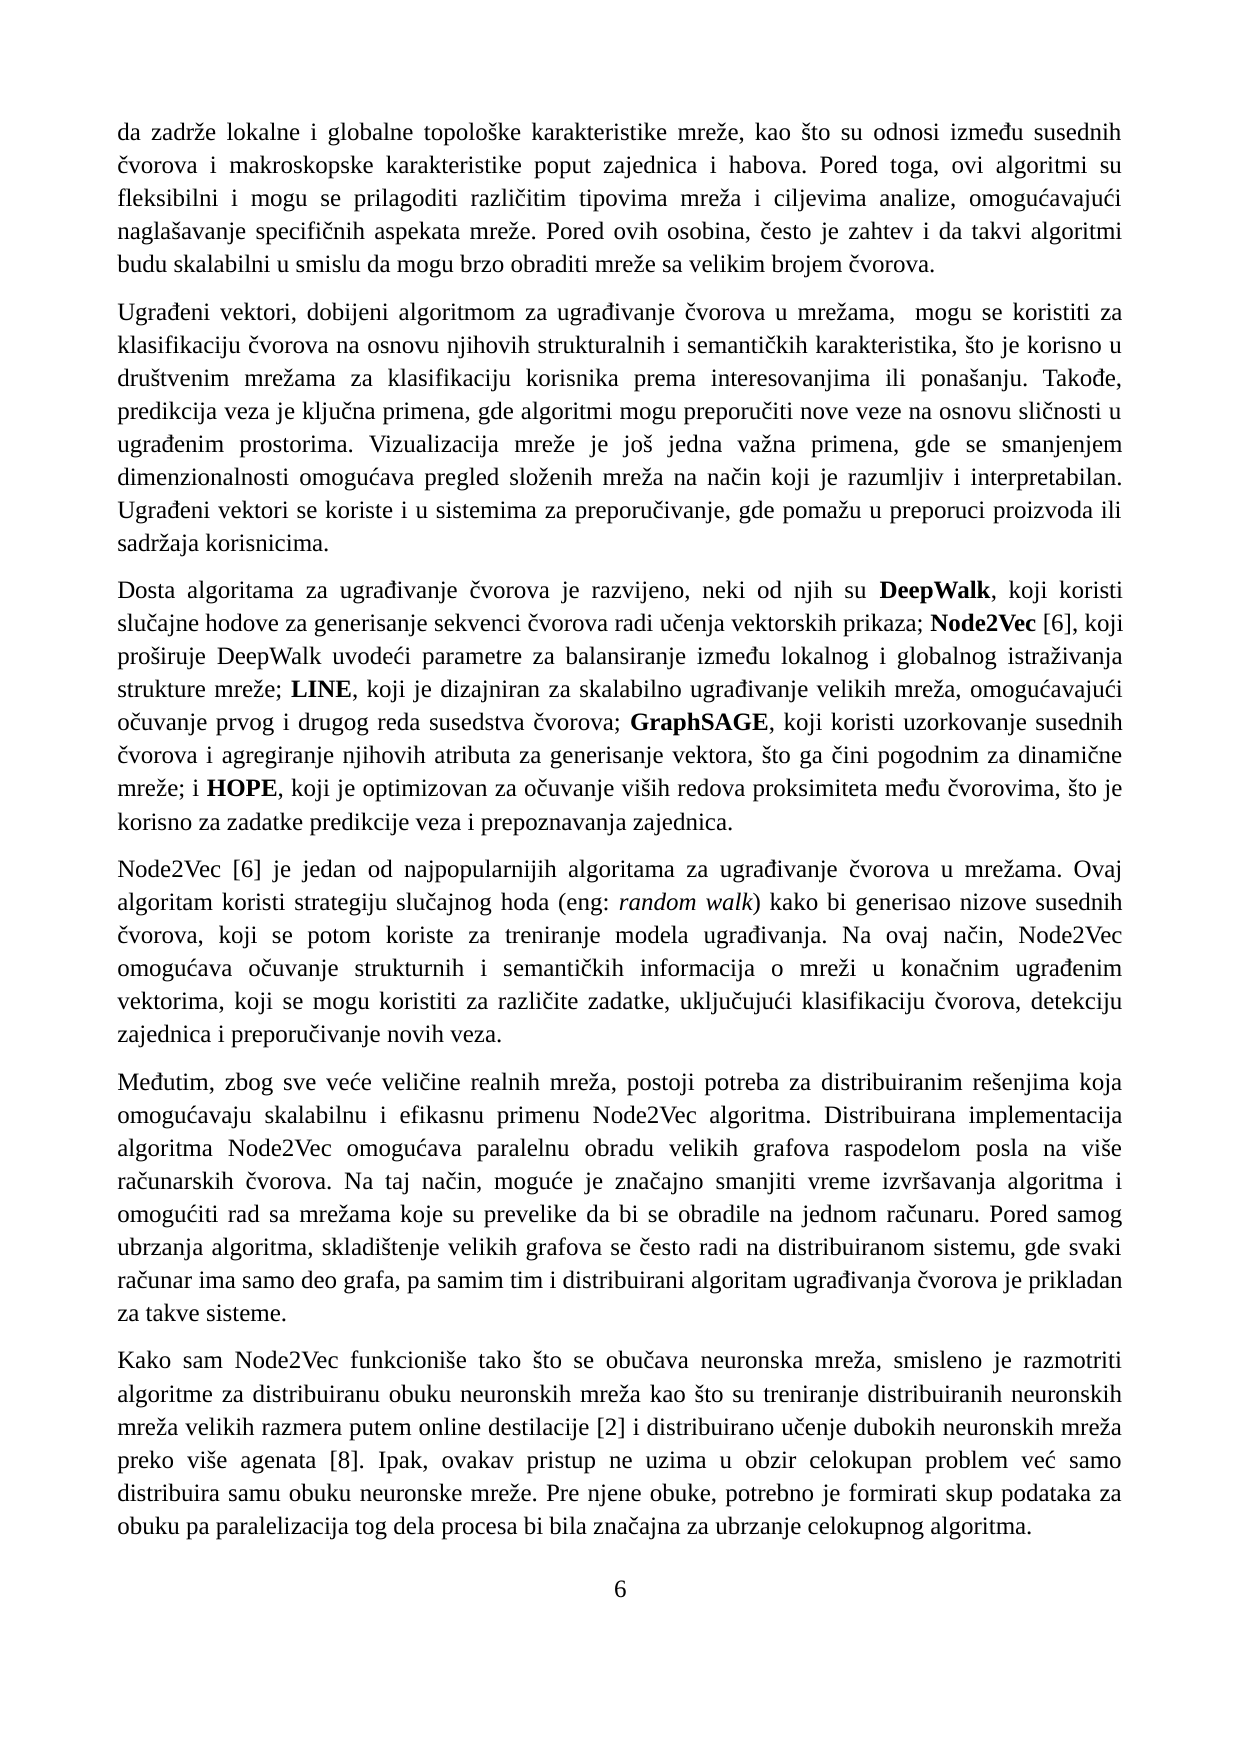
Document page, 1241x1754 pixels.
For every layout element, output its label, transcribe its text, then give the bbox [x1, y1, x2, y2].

text Dosta algoritama za ugrađivanje čvorova je razvijeno, neki od njih su DeepWalk, koji koristi slučajne hodove za generisanje sekvenci čvorova radi učenja vektorskih prikaza; Node2Vec [6], koji proširuje DeepWalk uvodeći parametre za balansiranje između lokalnog i globalnog istraživanja strukture mreže; LINE, koji je dizajniran za skalabilno ugrađivanje velikih mreža, omogućavajući očuvanje prvog i drugog reda susedstva čvorova; GraphSAGE, koji koristi uzorkovanje susednih čvorova i agregiranje njihovih atributa za generisanje vektora, što ga čini pogodnim za dinamične mreže; i HOPE, koji je optimizovan za očuvanje viših redova proksimiteta među čvorovima, što je korisno za zadatke predikcije veza i prepoznavanja zajednica. [117, 575, 1123, 835]
text Međutim, zbog sve veće veličine realnih mreža, postoji potreba za distribuiranim rešenjima koja omogućavaju skalabilnu i efikasnu primenu Node2Vec algoritma. Distribuirana implementacija algoritma Node2Vec omogućava paralelnu obradu velikih grafova raspodelom posla na više računarskih čvorova. Na taj način, moguće je značajno smanjiti vreme izvršavanja algoritma i omogućiti rad sa mrežama koje su prevelike da bi se obradile na jednom računaru. Pored samog ubrzanja algoritma, skladištenje velikih grafova se često radi na distribuiranom sistemu, gde svaki računar ima samo deo grafa, pa samim tim i distribuirani algoritam ugrađivanja čvorova je prikladan za takve sisteme. [117, 1067, 1123, 1327]
text Ugrađeni vektori, dobijeni algoritmom za ugrađivanje čvorova u mrežama, mogu se koristiti za klasifikaciju čvorova na osnovu njihovih strukturalnih i semantičkih karakteristika, što je korisno u društvenim mrežama za klasifikaciju korisnika prema interesovanjima ili ponašanju. Takođe, predikcija veza je ključna primena, gde algoritmi mogu preporučiti nove veze na osnovu sličnosti u ugrađenim prostorima. Vizualizacija mreže je još jedna važna primena, gde se smanjenjem dimenzionalnosti omogućava pregled složenih mreža na način koji je razumljiv i interpretabilan. Ugrađeni vektori se koriste i u sistemima za preporučivanje, gde pomažu u preporuci proizvoda ili sadržaja korisnicima. [117, 297, 1123, 557]
text Node2Vec [6] je jedan od najpopularnijih algoritama za ugrađivanje čvorova u mrežama. Ovaj algoritam koristi strategiju slučajnog hoda (eng: random walk) kako bi generisao nizove susednih čvorova, koji se potom koriste za treniranje modela ugrađivanja. Na ovaj način, Node2Vec omogućava očuvanje strukturnih i semantičkih informacija o mreži u konačnim ugrađenim vektorima, koji se mogu koristiti za različite zadatke, uključujući klasifikaciju čvorova, detekciju zajednica i preporučivanje novih veza. [117, 854, 1123, 1048]
text da zadrže lokalne i globalne topološke karakteristike mreže, kao što su odnosi između susednih čvorova i makroskopske karakteristike poput zajednica i habova. Pored toga, ovi algoritmi su fleksibilni i mogu se prilagoditi različitim tipovima mreža i ciljevima analize, omogućavajući naglašavanje specifičnih aspekata mreže. Pored ovih osobina, često je zahtev i da takvi algoritmi budu skalabilni u smislu da mogu brzo obraditi mreže sa velikim brojem čvorova. [117, 117, 1123, 278]
text Kako sam Node2Vec funkcioniše tako što se obučava neuronska mreža, smisleno je razmotriti algoritme za distribuiranu obuku neuronskih mreža kao što su treniranje distribuiranih neuronskih mreža velikih razmera putem online destilacije [2] i distribuirano učenje dubokih neuronskih mreža preko više agenata [8]. Ipak, ovakav pristup ne uzima u obzir celokupan problem već samo distribuira samu obuku neuronske mreže. Pre njene obuke, potrebno je formirati skup podataka za obuku pa paralelizacija tog dela procesa bi bila značajna za ubrzanje celokupnog algoritma. [117, 1346, 1123, 1539]
